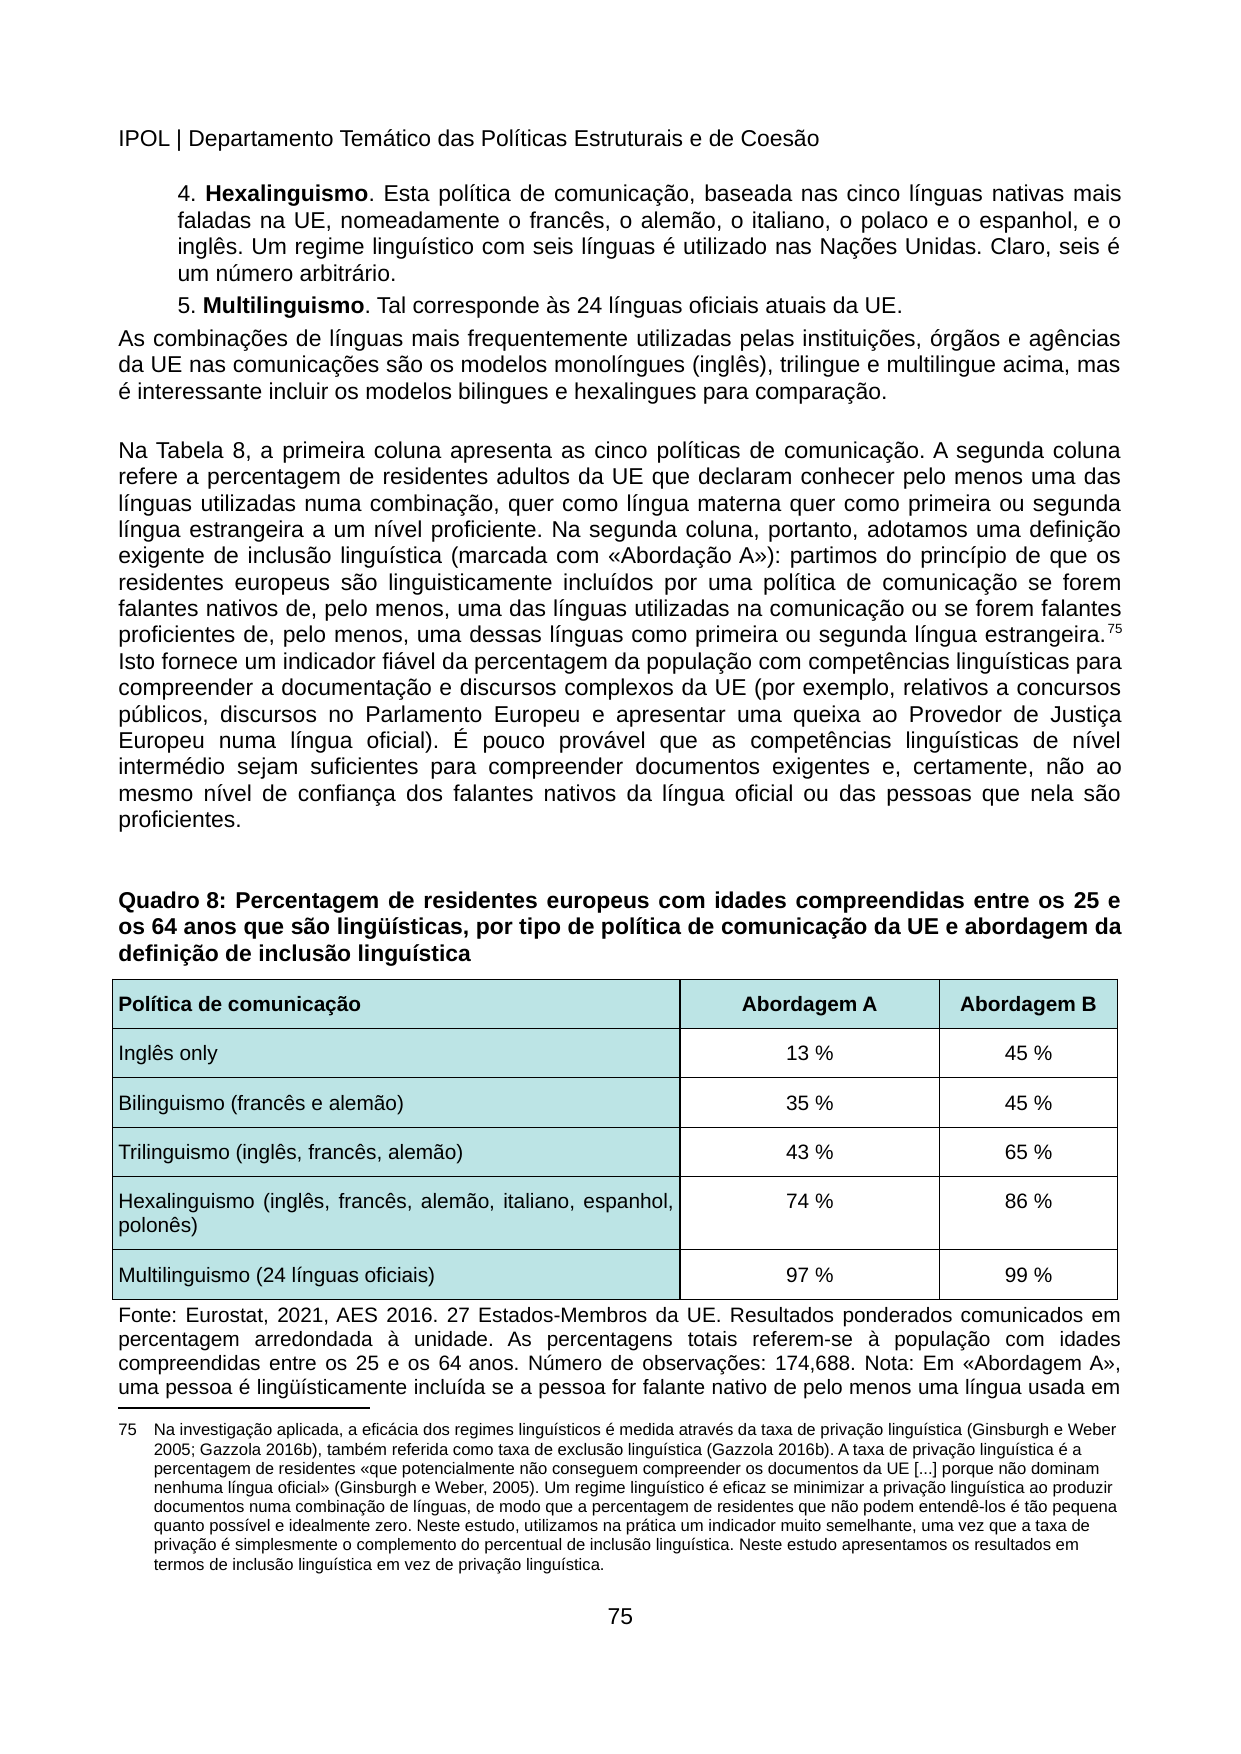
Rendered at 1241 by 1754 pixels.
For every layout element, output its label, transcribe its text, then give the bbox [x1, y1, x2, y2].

table_cell 43 % [681, 1128, 939, 1176]
table_cell 45 % [940, 1029, 1117, 1077]
table_cell 45 % [940, 1078, 1117, 1127]
table_header Abordagem A [681, 980, 939, 1028]
table_cell Inglês only [113, 1029, 679, 1077]
table_cell 74 % [681, 1177, 939, 1249]
table_header Política de comunicação [113, 980, 679, 1028]
text Fonte: Eurostat, 2021, AES 2016. 27 Estados-Membros da UE. Resultados ponderados comunicados em percentagem arredondada à unidade. As percentagens totais referem-se à população com idades compreendidas entre os 25 e os 64 anos. Número de observações: 174,688. Nota: Em «Abordagem A», uma pessoa é lingüísticamente incluída se a pessoa for falante nativo de pelo menos uma língua usada em [118, 1303, 1122, 1399]
text Na Tabela 8, a primeira coluna apresenta as cinco políticas de comunicação. A segunda coluna refere a percentagem de residentes adultos da UE que declaram conhecer pelo menos uma das línguas utilizadas numa combinação, quer como língua materna quer como primeira ou segunda língua estrangeira a um nível proficiente. Na segunda coluna, portanto, adotamos uma definição exigente de inclusão linguística (marcada com «Abordação A»): partimos do princípio de que os residentes europeus são linguisticamente incluídos por uma política de comunicação se forem falantes nativos de, pelo menos, uma das línguas utilizadas na comunicação ou se forem falantes proficientes de, pelo menos, uma dessas línguas como primeira ou segunda língua estrangeira. Isto fornece um indicador fiável da percentagem da população com competências linguísticas para compreender a documentação e discursos complexos da UE (por exemplo, relativos a concursos públicos, discursos no Parlamento Europeu e apresentar uma queixa ao Provedor de Justiça Europeu numa língua oficial). É pouco provável que as competências linguísticas de nível intermédio sejam suficientes para compreender documentos exigentes e, certamente, não ao mesmo nível de confiança dos falantes nativos da língua oficial ou das pessoas que nela são proficientes. [118, 437, 1122, 832]
text Quadro 8: Percentagem de residentes europeus com idades compreendidas entre os 25 e os 64 anos que são lingüísticas, por tipo de política de comunicação da UE e abordagem da definição de inclusão linguística [118, 887, 1122, 966]
text 4. Hexalinguismo. Esta política de comunicação, baseada nas cinco línguas nativas mais faladas na UE, nomeadamente o francês, o alemão, o italiano, o polaco e o espanhol, e o inglês. Um regime linguístico com seis línguas é utilizado nas Nações Unidas. Claro, seis é um número arbitrário. [177, 180, 1122, 286]
table_cell 65 % [940, 1128, 1117, 1176]
table_cell 86 % [940, 1177, 1117, 1249]
table_cell Hexalinguismo (inglês, francês, alemão, italiano, espanhol, polonês) [113, 1177, 679, 1249]
table_cell Trilinguismo (inglês, francês, alemão) [113, 1128, 679, 1176]
text As combinações de línguas mais frequentemente utilizadas pelas instituições, órgãos e agências da UE nas comunicações são os modelos monolíngues (inglês), trilingue e multilingue acima, mas é interessante incluir os modelos bilingues e hexalingues para comparação. [118, 325, 1122, 404]
table_cell Multilinguismo (24 línguas oficiais) [113, 1250, 679, 1299]
table_cell 97 % [681, 1250, 939, 1299]
table_cell 35 % [681, 1078, 939, 1127]
text 5. Multilinguismo. Tal corresponde às 24 línguas oficiais atuais da UE. [177, 292, 1122, 319]
table_cell Bilinguismo (francês e alemão) [113, 1078, 679, 1127]
table_header Abordagem B [940, 980, 1117, 1028]
table_cell 13 % [681, 1029, 939, 1077]
text Na investigação aplicada, a eficácia dos regimes linguísticos é medida através da taxa de privação linguística (Ginsburgh e Weber 2005; Gazzola 2016b), também referida como taxa de exclusão linguística (Gazzola 2016b). A taxa de privação linguística é a percentagem de residentes «que potencialmente não conseguem compreender os documentos da UE [...] porque não dominam nenhuma língua oficial» (Ginsburgh e Weber, 2005). Um regime linguístico é eficaz se minimizar a privação linguística ao produzir documentos numa combinação de línguas, de modo que a percentagem de residentes que não podem entendê-los é tão pequena quanto possível e idealmente zero. Neste estudo, utilizamos na prática um indicador muito semelhante, uma vez que a taxa de privação é simplesmente o complemento do percentual de inclusão linguística. Neste estudo apresentamos os resultados em termos de inclusão linguística em vez de privação linguística. [118, 1420, 1122, 1573]
table_cell 99 % [940, 1250, 1117, 1299]
